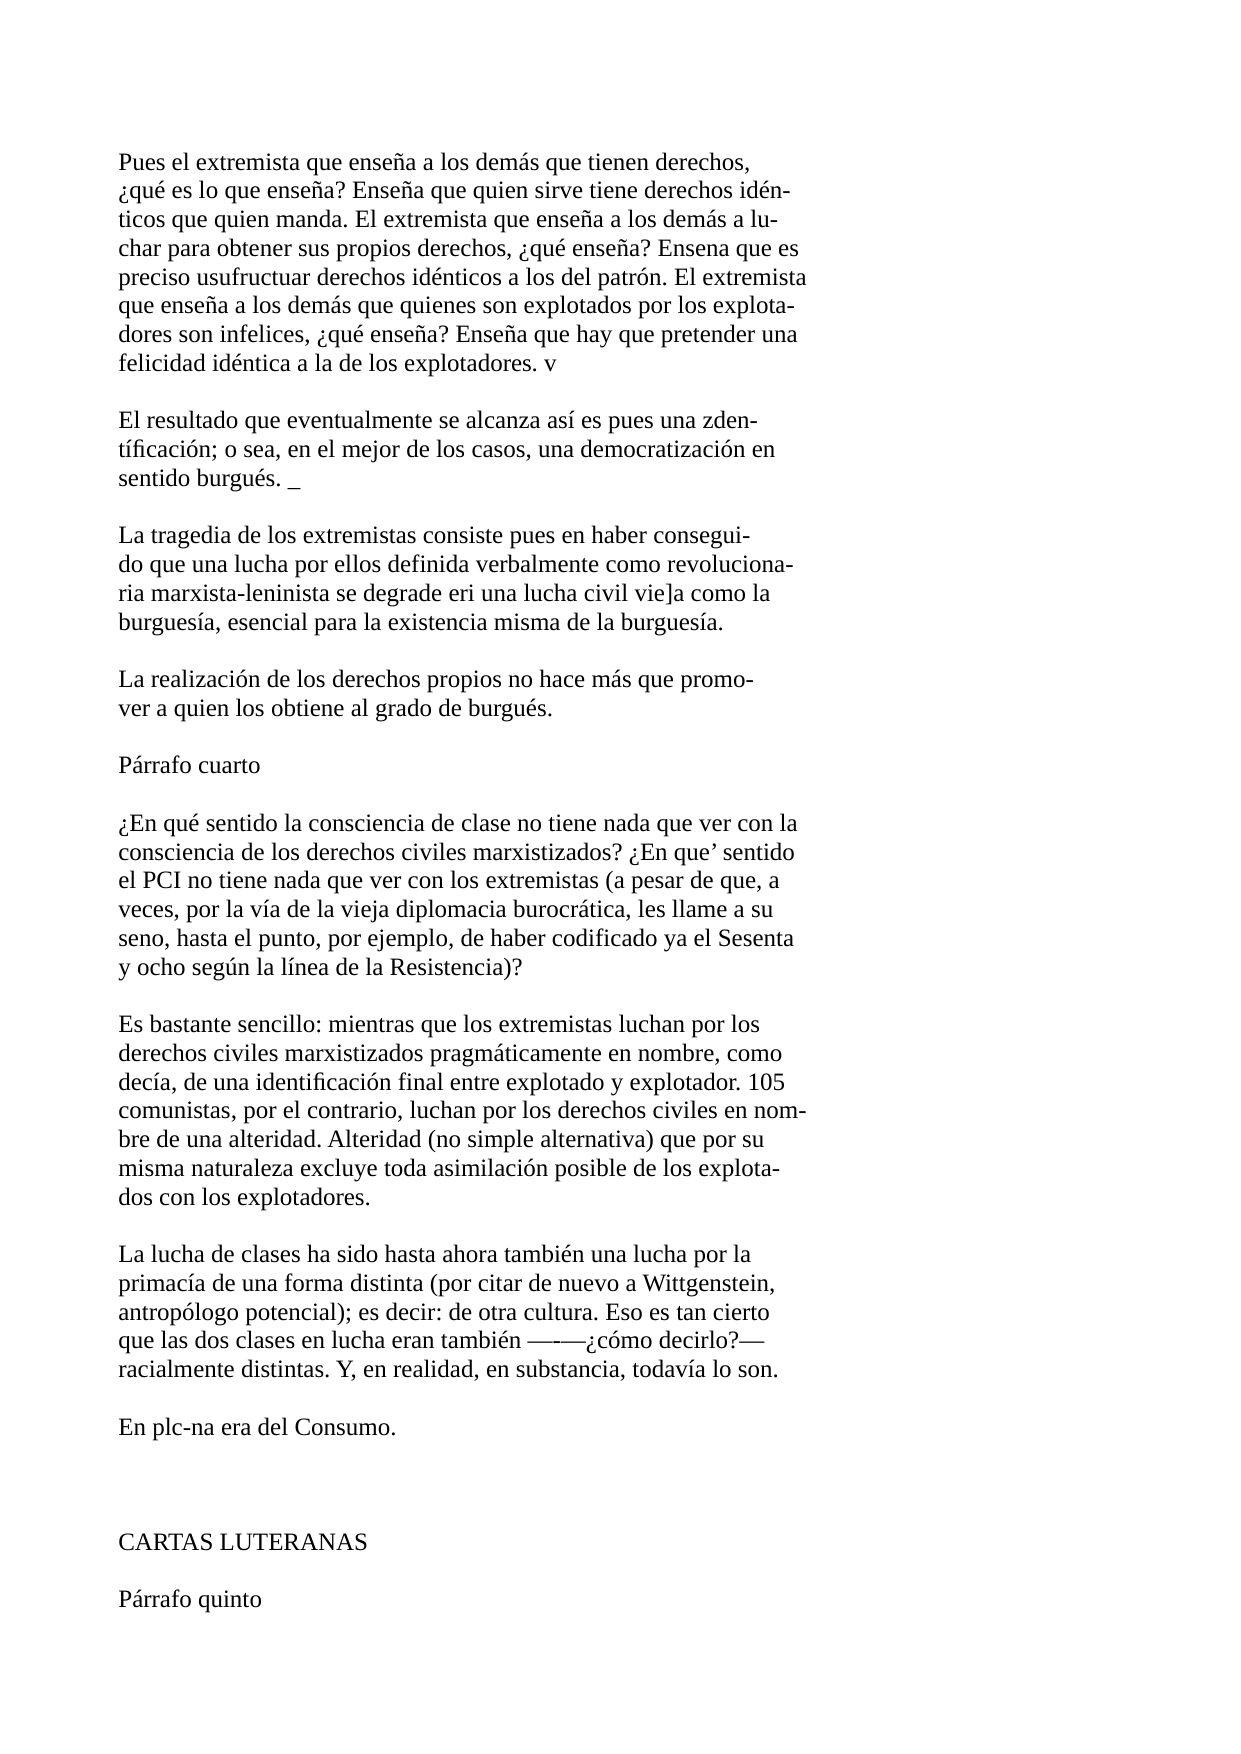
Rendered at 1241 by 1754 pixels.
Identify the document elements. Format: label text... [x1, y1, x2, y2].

text misma naturaleza excluye toda asimilación posible de los explota- [118, 1153, 1122, 1182]
text burguesía, esencial para la existencia misma de la burguesía. [118, 607, 1122, 636]
text La lucha de clases ha sido hasta ahora también una lucha por la [118, 1239, 1122, 1268]
text seno, hasta el punto, por ejemplo, de haber codificado ya el Sesenta [118, 923, 1122, 952]
text ver a quien los obtiene al grado de burgués. [118, 693, 1122, 722]
text veces, por la vía de la vieja diplomacia burocrática, les llame a su [118, 894, 1122, 923]
text que enseña a los demás que quienes son explotados por los explota- [118, 291, 1122, 319]
text ¿En qué sentido la consciencia de clase no tiene nada que ver con la [118, 808, 1122, 837]
text En plc-na era del Consumo. [118, 1412, 1122, 1441]
text que las dos clases en lucha eran también —-—¿cómo decirlo?— [118, 1326, 1122, 1354]
text ria marxista-leninista se degrade eri una lucha civil vie]a como la [118, 578, 1122, 607]
text Párrafo cuarto [118, 751, 1122, 779]
text Párrafo quinto [118, 1584, 1122, 1613]
text dos con los explotadores. [118, 1182, 1122, 1211]
text sentido burgués. _ [118, 463, 1122, 492]
text bre de una alteridad. Alteridad (no simple alternativa) que por su [118, 1124, 1122, 1153]
text ¿qué es lo que enseña? Enseña que quien sirve tiene derechos idén- [118, 176, 1122, 204]
text La realización de los derechos propios no hace más que promo- [118, 664, 1122, 693]
text antropólogo potencial); es decir: de otra cultura. Eso es tan cierto [118, 1297, 1122, 1326]
text decía, de una identiﬁcación final entre explotado y explotador. 105 [118, 1067, 1122, 1096]
text CARTAS LUTERANAS [118, 1527, 1122, 1556]
text el PCI no tiene nada que ver con los extremistas (a pesar de que, a [118, 866, 1122, 894]
text ticos que quien manda. El extremista que enseña a los demás a lu- [118, 204, 1122, 233]
text y ocho según la línea de la Resistencia)? [118, 952, 1122, 981]
text felicidad idéntica a la de los explotadores. v [118, 348, 1122, 377]
text dores son infelices, ¿qué enseña? Enseña que hay que pretender una [118, 319, 1122, 348]
text consciencia de los derechos civiles marxistizados? ¿En que’ sentido [118, 837, 1122, 866]
text do que una lucha por ellos definida verbalmente como revoluciona- [118, 549, 1122, 578]
text primacía de una forma distinta (por citar de nuevo a Wittgenstein, [118, 1268, 1122, 1297]
text preciso usufructuar derechos idénticos a los del patrón. El extremista [118, 262, 1122, 291]
text tíﬁcación; o sea, en el mejor de los casos, una democratización en [118, 434, 1122, 463]
text Pues el extremista que enseña a los demás que tienen derechos, [118, 147, 1122, 176]
text Es bastante sencillo: mientras que los extremistas luchan por los [118, 1009, 1122, 1038]
text char para obtener sus propios derechos, ¿qué enseña? Ensena que es [118, 233, 1122, 262]
text derechos civiles marxistizados pragmáticamente en nombre, como [118, 1038, 1122, 1067]
text El resultado que eventualmente se alcanza así es pues una zden- [118, 406, 1122, 434]
text racialmente distintas. Y, en realidad, en substancia, todavía lo son. [118, 1354, 1122, 1383]
text comunistas, por el contrario, luchan por los derechos civiles en nom- [118, 1096, 1122, 1124]
text La tragedia de los extremistas consiste pues en haber consegui- [118, 521, 1122, 549]
